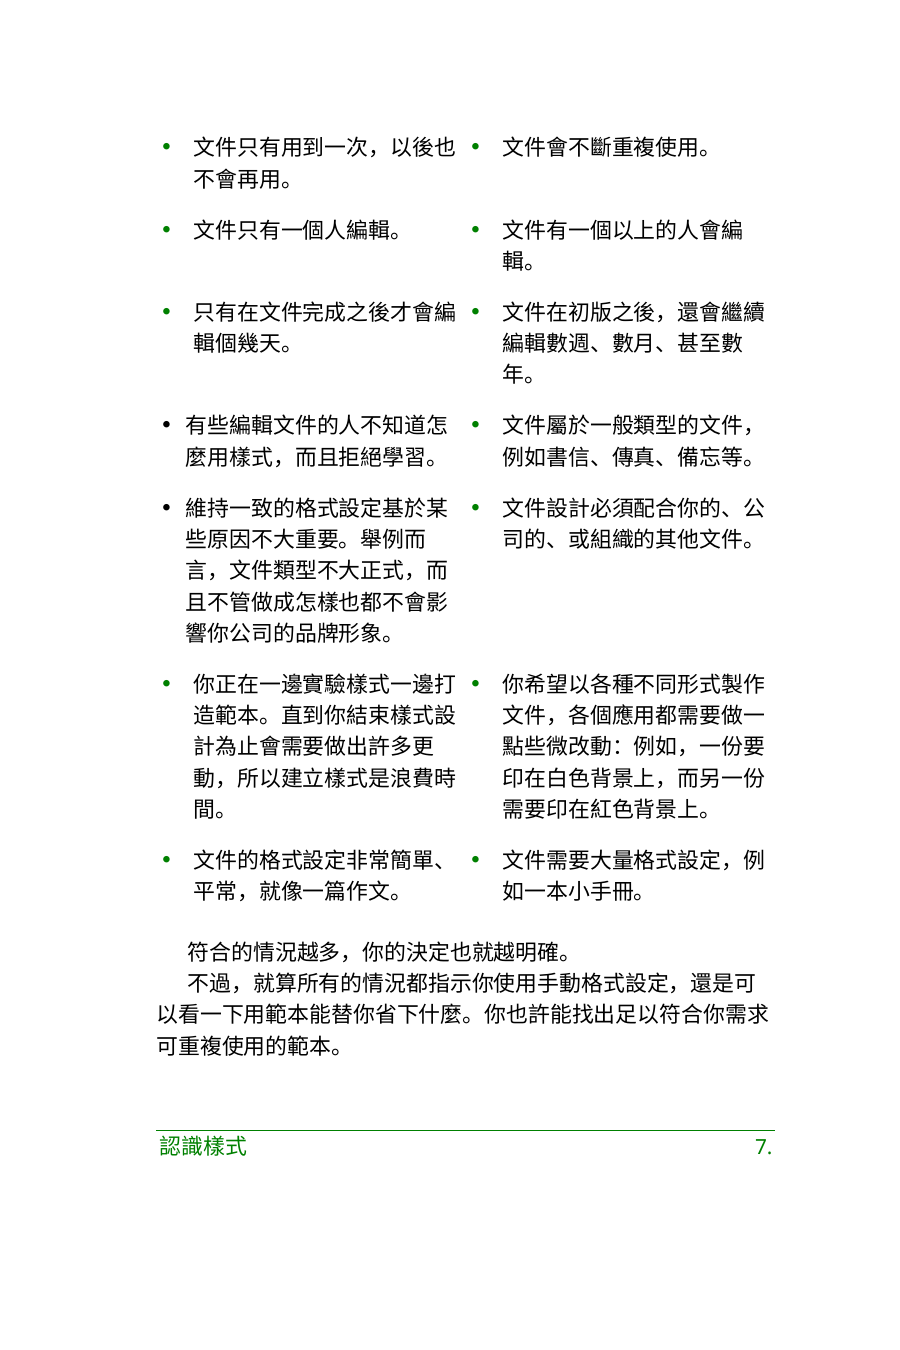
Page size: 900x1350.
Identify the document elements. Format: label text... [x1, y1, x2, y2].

table_cell 文件需要大量格式設定，例如一本小手冊。 [466, 838, 775, 920]
table_cell 文件只有用到一次，以後也不會再用。 [156, 125, 466, 207]
table_cell 你正在一邊實驗樣式一邊打造範本。直到你結束樣式設計為止會需要做出許多更動，所以建立樣式是浪費時間。 [156, 661, 466, 837]
table_cell 文件只有一個人編輯。 [156, 207, 466, 289]
table_cell 文件會不斷重複使用。 [466, 125, 775, 207]
table_cell 你希望以各種不同形式製作文件，各個應用都需要做一點些微改動：例如，一份要印在白色背景上，而另一份需要印在紅色背景上。 [466, 661, 775, 837]
text 不過，就算所有的情況都指示你使用手動格式設定，還是可以看一下用範本能替你省下什麼。你也許能找出足以符合你需求可重複使用的範本。 [156, 967, 775, 1060]
table_cell 維持一致的格式設定基於某些原因不大重要。舉例而言，文件類型不大正式，而且不管做成怎樣也都不會影響你公司的品牌形象。 [156, 485, 466, 661]
table_cell 只有在文件完成之後才會編輯個幾天。 [156, 290, 466, 403]
text 符合的情況越多，你的決定也就越明確。 [156, 935, 775, 967]
table_cell 有些編輯文件的人不知道怎麼用樣式，而且拒絕學習。 [156, 403, 466, 485]
table_cell 文件的格式設定非常簡單、平常，就像一篇作文。 [156, 838, 466, 920]
table_cell 文件在初版之後，還會繼續編輯數週、數月、甚至數年。 [466, 290, 775, 403]
table_cell 文件有一個以上的人會編輯。 [466, 207, 775, 289]
table_cell 文件屬於一般類型的文件，例如書信、傳真、備忘等。 [466, 403, 775, 485]
table_cell 文件設計必須配合你的、公司的、或組織的其他文件。 [466, 485, 775, 661]
